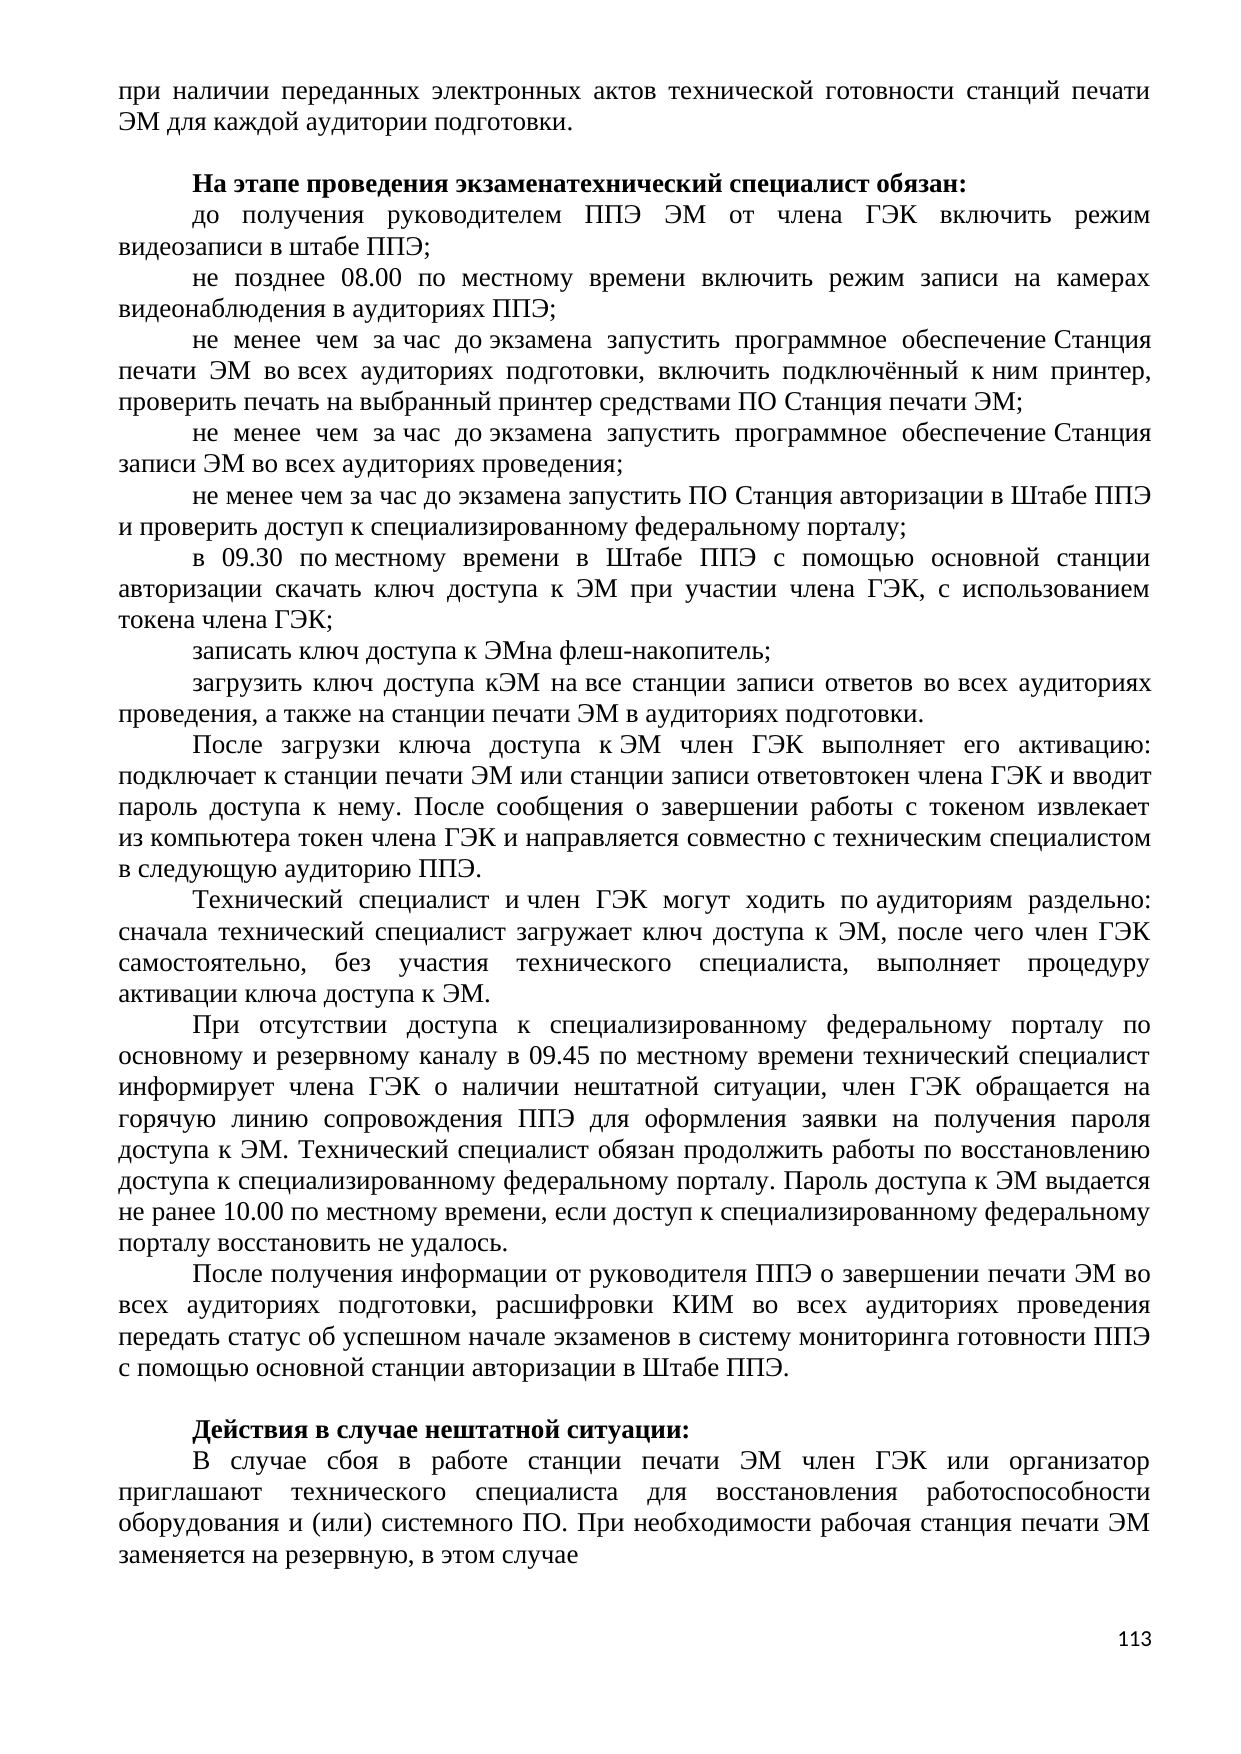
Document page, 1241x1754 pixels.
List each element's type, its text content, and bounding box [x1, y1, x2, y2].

text при наличии переданных электронных актов технической готовности станций печати ЭМ для каждой аудитории подготовки. [118, 74, 1152, 136]
text загрузить ключ доступа кЭМ на все станции записи ответов во всех аудиториях проведения, а также на станции печати ЭМ в аудиториях подготовки. [118, 666, 1152, 728]
text записать ключ доступа к ЭМна флеш-накопитель; [118, 634, 1152, 666]
text В случае сбоя в работе станции печати ЭМ член ГЭК или организатор приглашают технического специалиста для восстановления работоспособности оборудования и (или) системного ПО. При необходимости рабочая станция печати ЭМ заменяется на резервную, в этом случае [118, 1444, 1152, 1569]
text не менее чем за час до экзамена запустить ПО Станция авторизации в Штабе ППЭ и проверить доступ к специализированному федеральному порталу; [118, 479, 1152, 541]
text не менее чем за час до экзамена запустить программное обеспечение Станция печати ЭМ во всех аудиториях подготовки, включить подключённый к ним принтер, проверить печать на выбранный принтер средствами ПО Станция печати ЭМ; [118, 323, 1152, 416]
text до получения руководителем ППЭ ЭМ от члена ГЭК включить режим видеозаписи в штабе ППЭ; [118, 198, 1152, 261]
text в 09.30 по местному времени в Штабе ППЭ с помощью основной станции авторизации скачать ключ доступа к ЭМ при участии члена ГЭК, с использованием токена члена ГЭК; [118, 541, 1152, 634]
text не позднее 08.00 по местному времени включить режим записи на камерах видеонаблюдения в аудиториях ППЭ; [118, 261, 1152, 323]
text Технический специалист и член ГЭК могут ходить по аудиториям раздельно: сначала технический специалист загружает ключ доступа к ЭМ, после чего член ГЭК самостоятельно, без участия технического специалиста, выполняет процедуру активации ключа доступа к ЭМ. [118, 884, 1152, 1008]
text После загрузки ключа доступа к ЭМ член ГЭК выполняет его активацию: подключает к станции печати ЭМ или станции записи ответовтокен члена ГЭК и вводит пароль доступа к нему. После сообщения о завершении работы с токеном извлекает из компьютера токен члена ГЭК и направляется совместно с техническим специалистом в следующую аудиторию ППЭ. [118, 728, 1152, 884]
text После получения информации от руководителя ППЭ о завершении печати ЭМ во всех аудиториях подготовки, расшифровки КИМ во всех аудиториях проведения передать статус об успешном начале экзаменов в систему мониторинга готовности ППЭ с помощью основной станции авторизации в Штабе ППЭ. [118, 1257, 1152, 1382]
text При отсутствии доступа к специализированному федеральному порталу по основному и резервному каналу в 09.45 по местному времени технический специалист информирует члена ГЭК о наличии нештатной ситуации, член ГЭК обращается на горячую линию сопровождения ППЭ для оформления заявки на получения пароля доступа к ЭМ. Технический специалист обязан продолжить работы по восстановлению доступа к специализированному федеральному порталу. Пароль доступа к ЭМ выдается не ранее 10.00 по местному времени, если доступ к специализированному федеральному порталу восстановить не удалось. [118, 1008, 1152, 1257]
text На этапе проведения экзаменатехнический специалист обязан: [118, 167, 1152, 198]
text не менее чем за час до экзамена запустить программное обеспечение Станция записи ЭМ во всех аудиториях проведения; [118, 416, 1152, 479]
text Действия в случае нештатной ситуации: [118, 1413, 1152, 1444]
